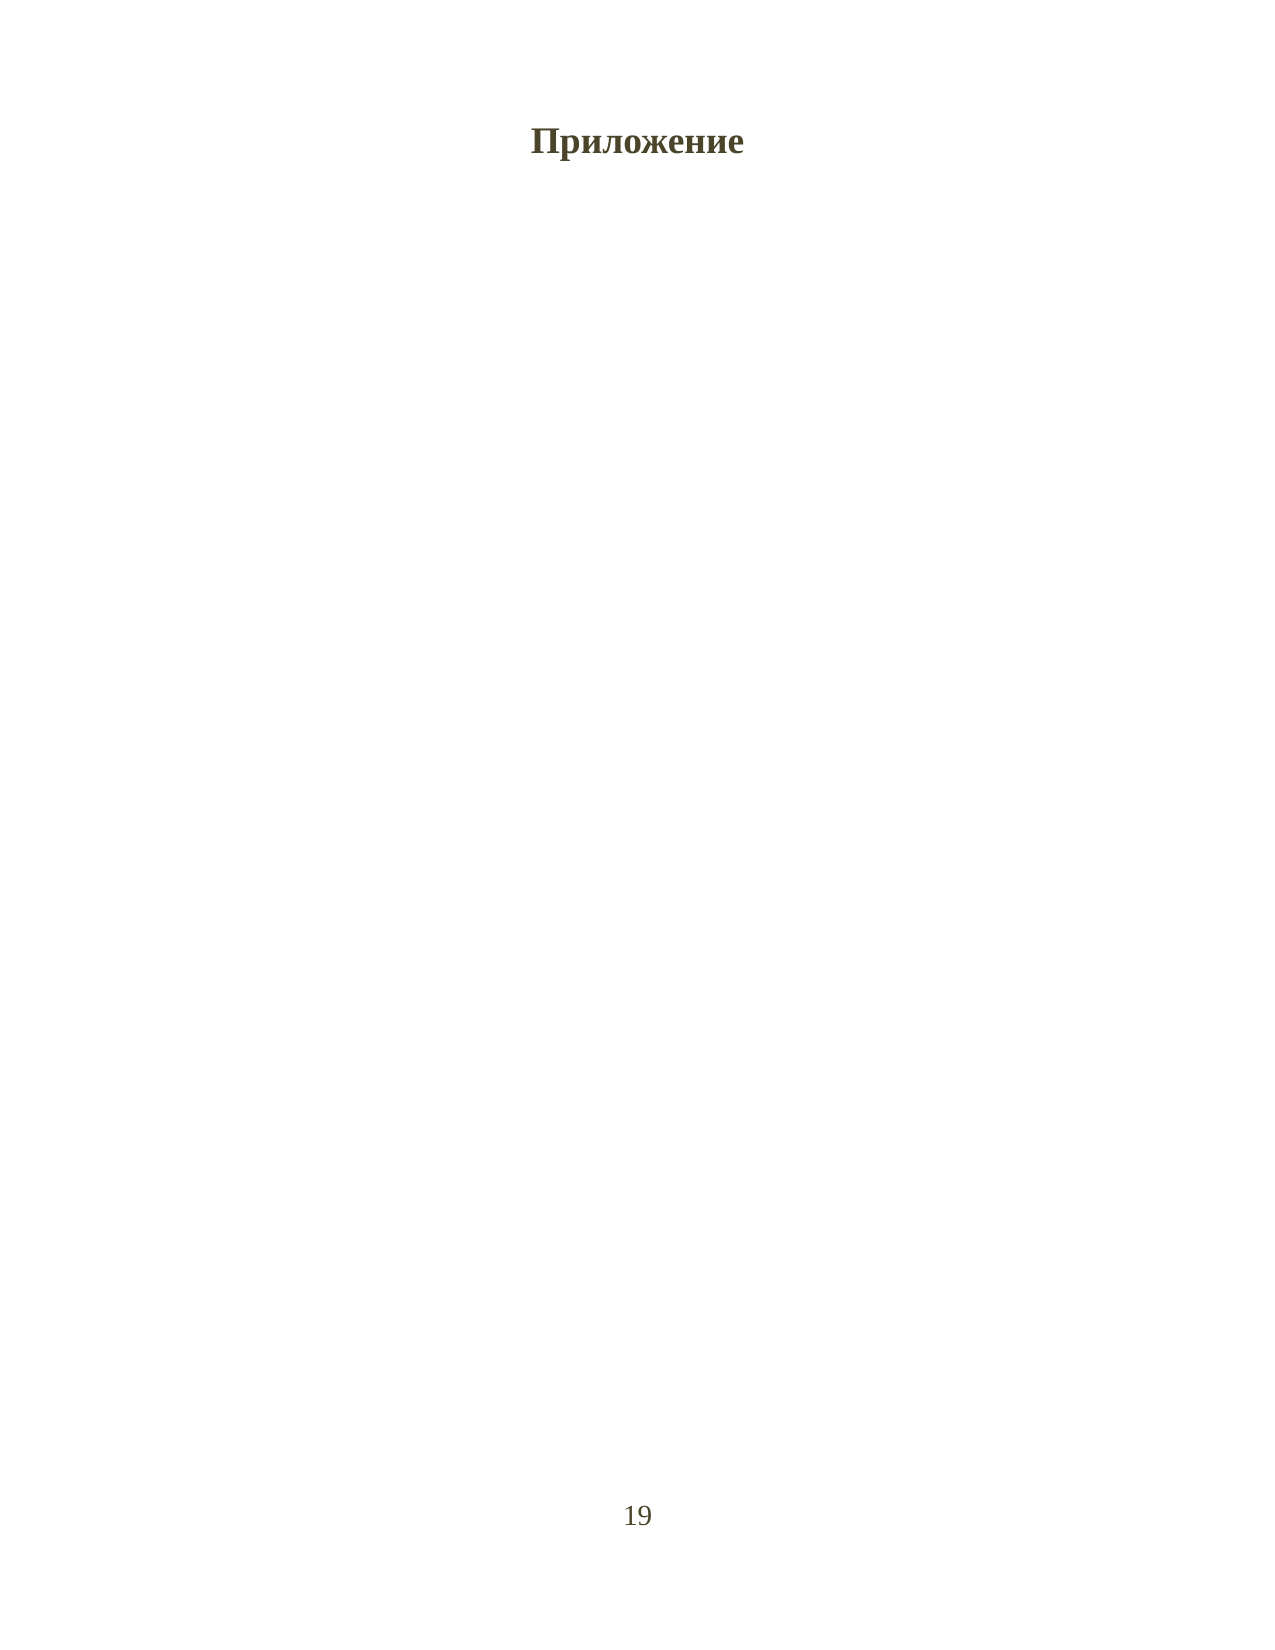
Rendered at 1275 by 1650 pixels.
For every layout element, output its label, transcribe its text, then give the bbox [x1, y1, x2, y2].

subtitle Приложение [118, 118, 1157, 161]
